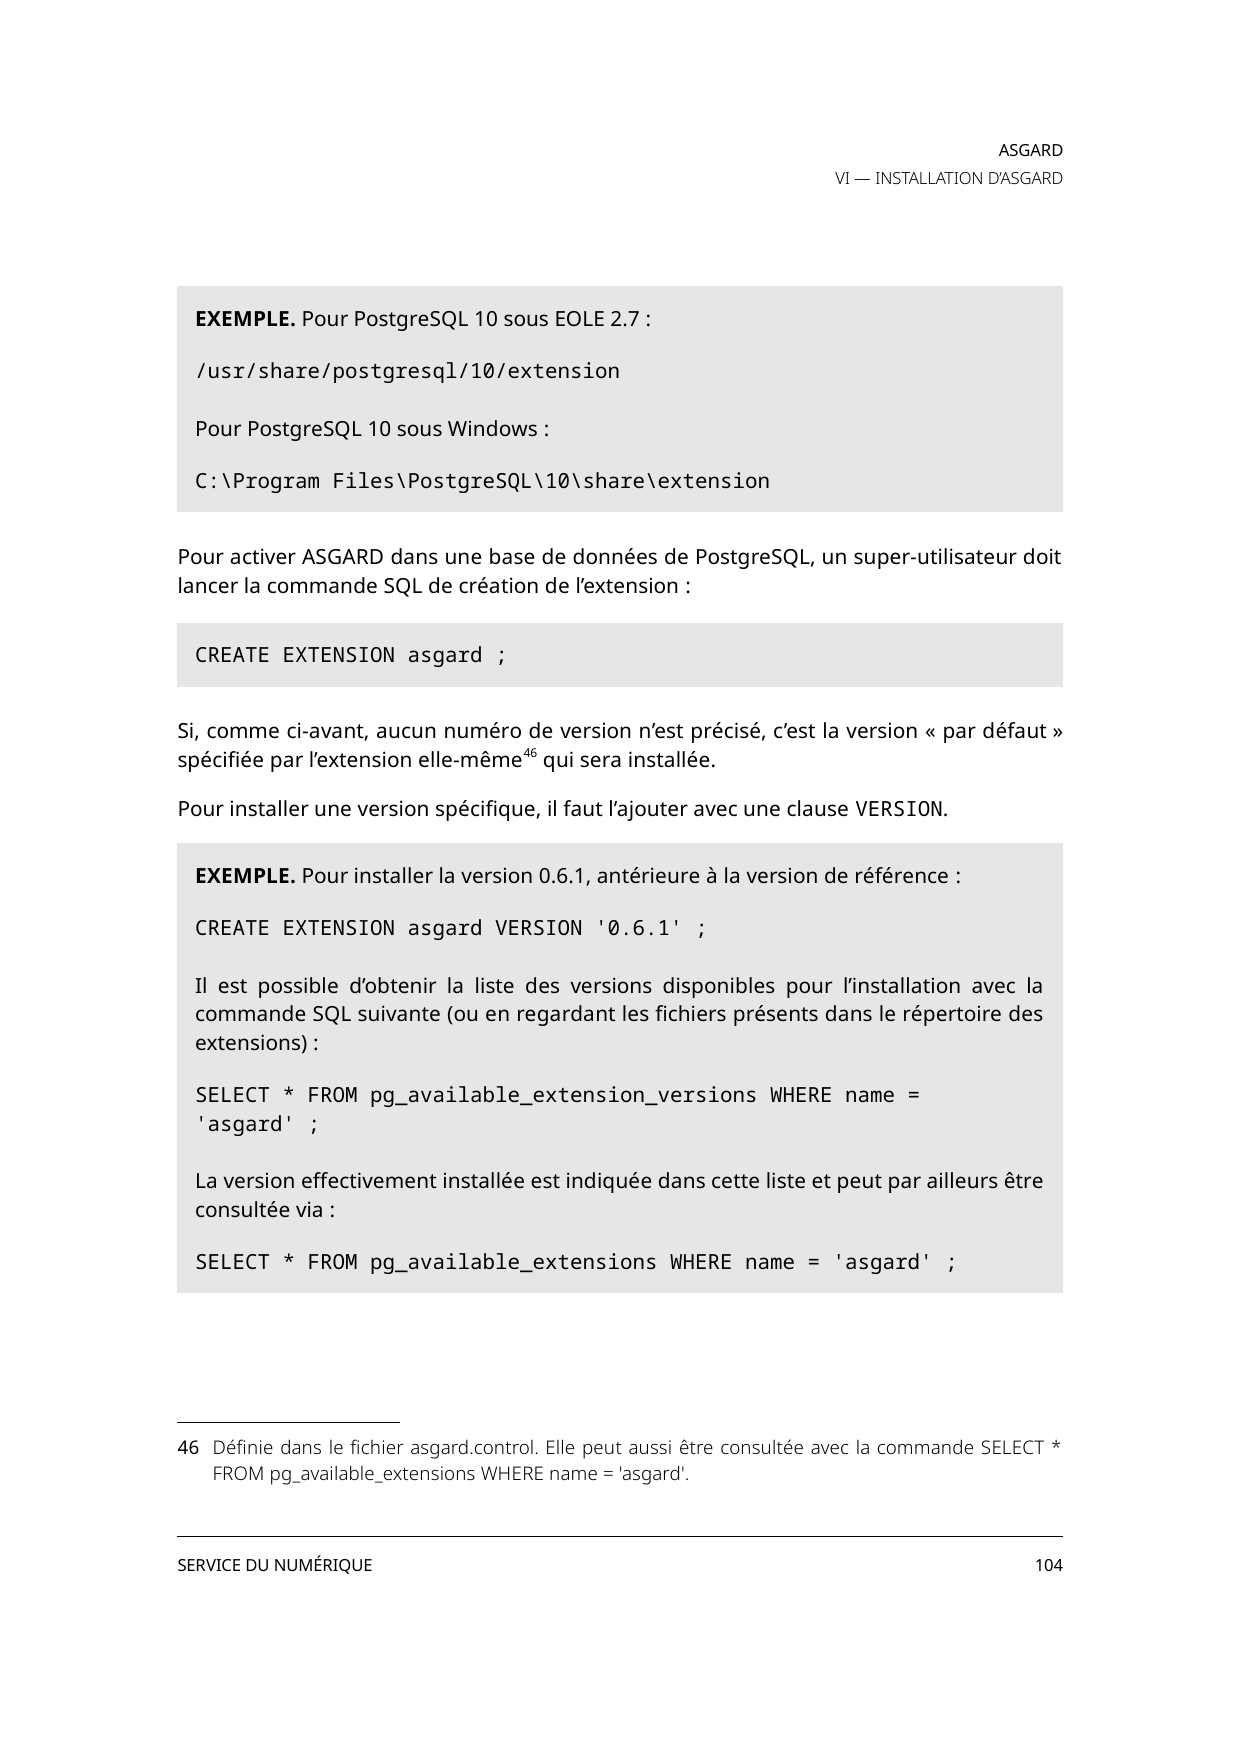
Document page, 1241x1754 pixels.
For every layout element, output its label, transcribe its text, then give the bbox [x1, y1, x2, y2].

text Exemple. Pour installer la version 0.6.1, antérieure à la version de référence : [177, 843, 1063, 889]
text Définie dans le fichier asgard.control. Elle peut aussi être consultée avec la commande SELECT * FROM pg_available_extensions WHERE name = 'asgard'. [177, 1434, 1063, 1486]
text /usr/share/postgresql/10/extension [177, 338, 1063, 385]
text CREATE EXTENSION asgard ; [177, 623, 1063, 687]
text Pour activer ASGARD dans une base de données de PostgreSQL, un super-utilisateur doit lancer la commande SQL de création de l’extension : [177, 542, 1063, 599]
text SELECT * FROM pg_available_extensions WHERE name = 'asgard' ; [177, 1229, 1063, 1293]
text La version effectivement installée est indiquée dans cette liste et peut par ailleurs être consultée via : [177, 1149, 1063, 1223]
text Exemple. Pour PostgreSQL 10 sous EOLE 2.7 : [177, 286, 1063, 333]
text C:\Program Files\PostgreSQL\10\share\extension [177, 448, 1063, 512]
text CREATE EXTENSION asgard VERSION '0.6.1' ; [177, 895, 1063, 941]
text SELECT * FROM pg_available_extension_versions WHERE name = 'asgard' ; [177, 1062, 1063, 1137]
text Si, comme ci-avant, aucun numéro de version n’est précisé, c’est la version « par défaut » spécifiée par l’extension elle-même qui sera installée. [177, 716, 1063, 773]
text Pour PostgreSQL 10 sous Windows : [177, 396, 1063, 443]
text Pour installer une version spécifique, il faut l’ajouter avec une clause VERSION. [177, 794, 1063, 822]
text Il est possible d’obtenir la liste des versions disponibles pour l’installation avec la commande SQL suivante (ou en regardant les fichiers présents dans le répertoire des extensions) : [177, 953, 1063, 1056]
